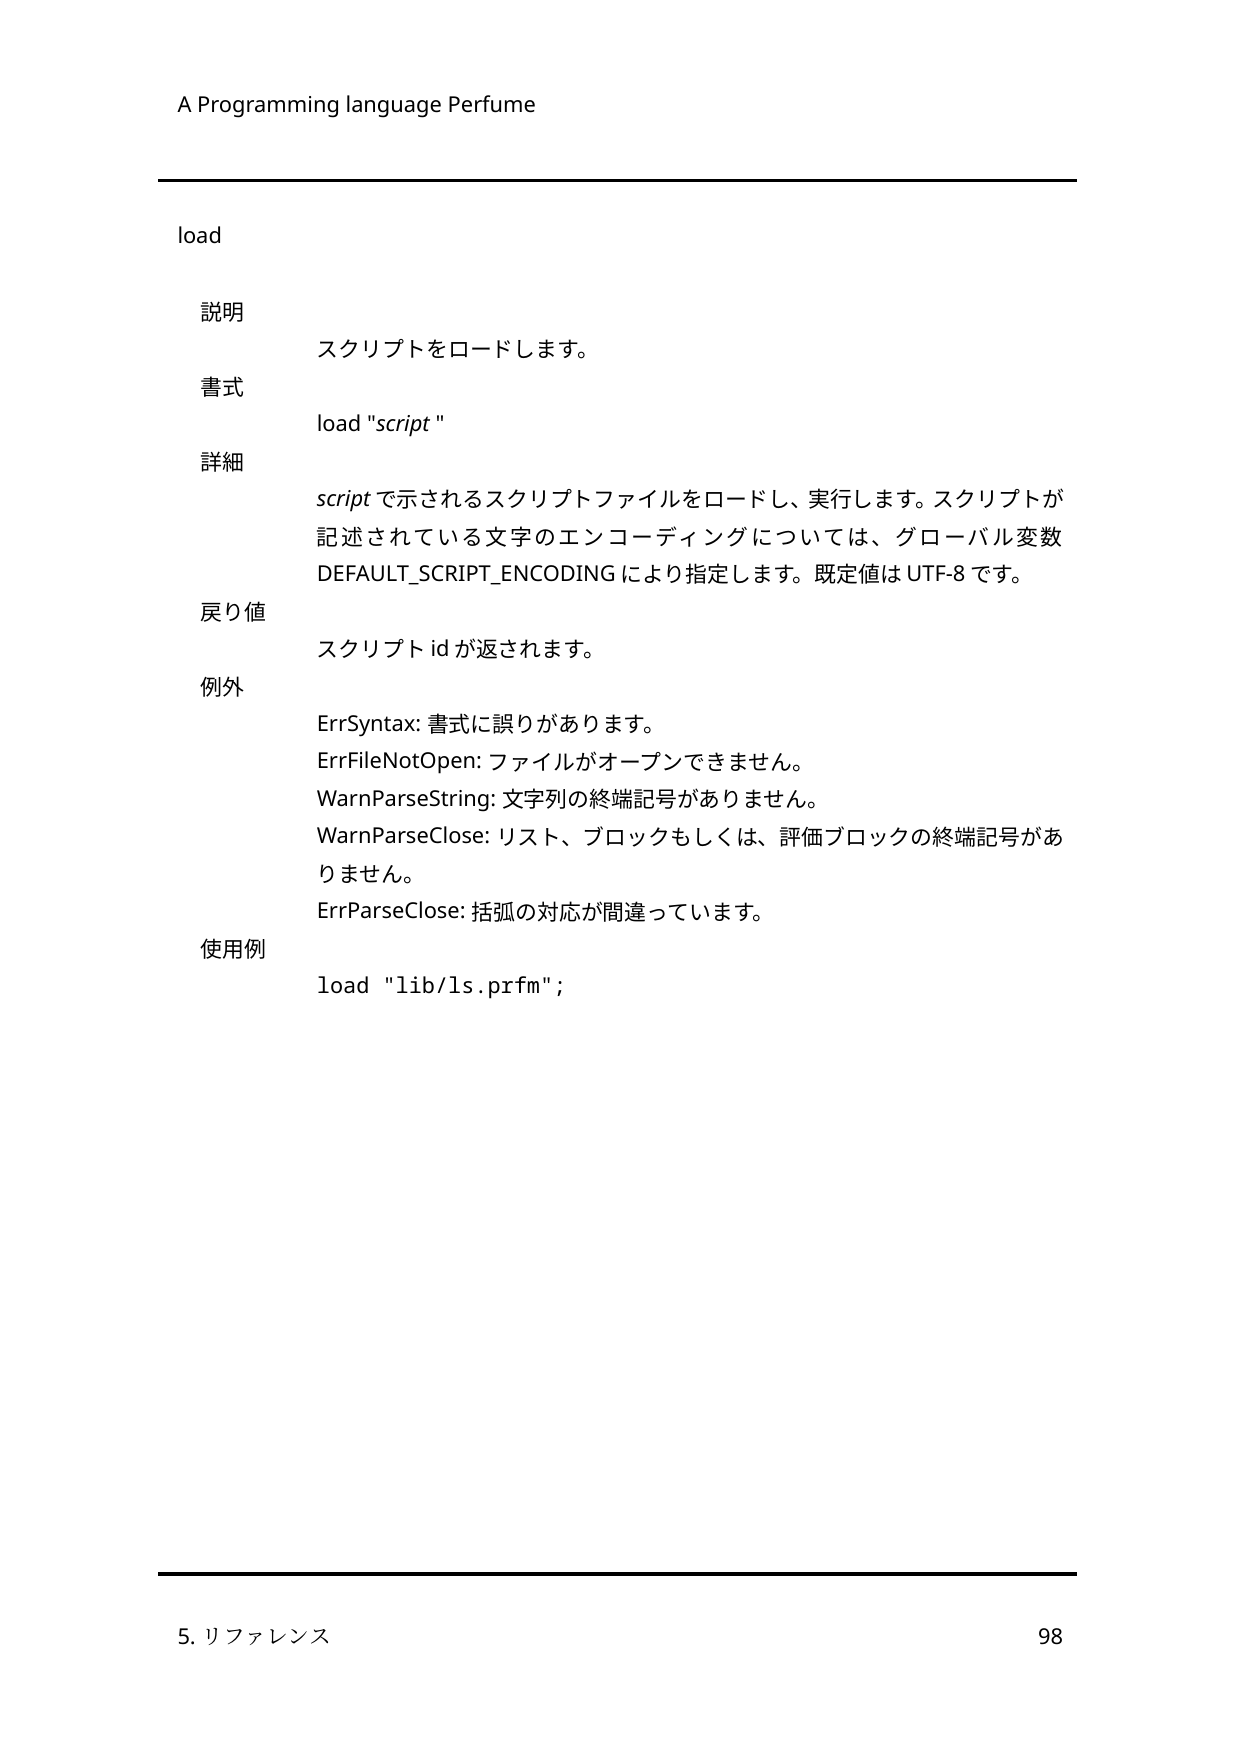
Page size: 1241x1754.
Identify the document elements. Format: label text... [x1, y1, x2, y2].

table_cell 書式 [200, 367, 317, 442]
table_cell 詳細 [200, 442, 317, 592]
table_header スクリプトをロードします。 [317, 292, 1063, 367]
table_cell ErrSyntax: 書式に誤りがあります。 ErrFileNotOpen: ファイルがオープンできません。 WarnParseString: 文字列の終端記号がありません。 WarnParseClose: リスト、ブロックもしくは、評価ブロックの終端記号がありません。 ErrParseClose: 括弧の対応が間違っています。 [317, 667, 1063, 929]
subtitle load [177, 217, 1063, 254]
table_cell 使用例 [200, 929, 317, 1004]
table_cell load "lib/ls.prfm"; [317, 929, 1063, 1004]
table_cell 戻り値 [200, 592, 317, 667]
table_cell スクリプトidが返されます。 [317, 592, 1063, 667]
table_header 説明 [200, 292, 317, 367]
table_cell scriptで示されるスクリプトファイルをロードし、実行します。スクリプトが記述されている文字のエンコーディングについては、グローバル変数 DEFAULT_SCRIPT_ENCODINGにより指定します。既定値はUTF-8です。 [317, 442, 1063, 592]
table_cell 例外 [200, 667, 317, 929]
table_cell load "script " [317, 367, 1063, 442]
